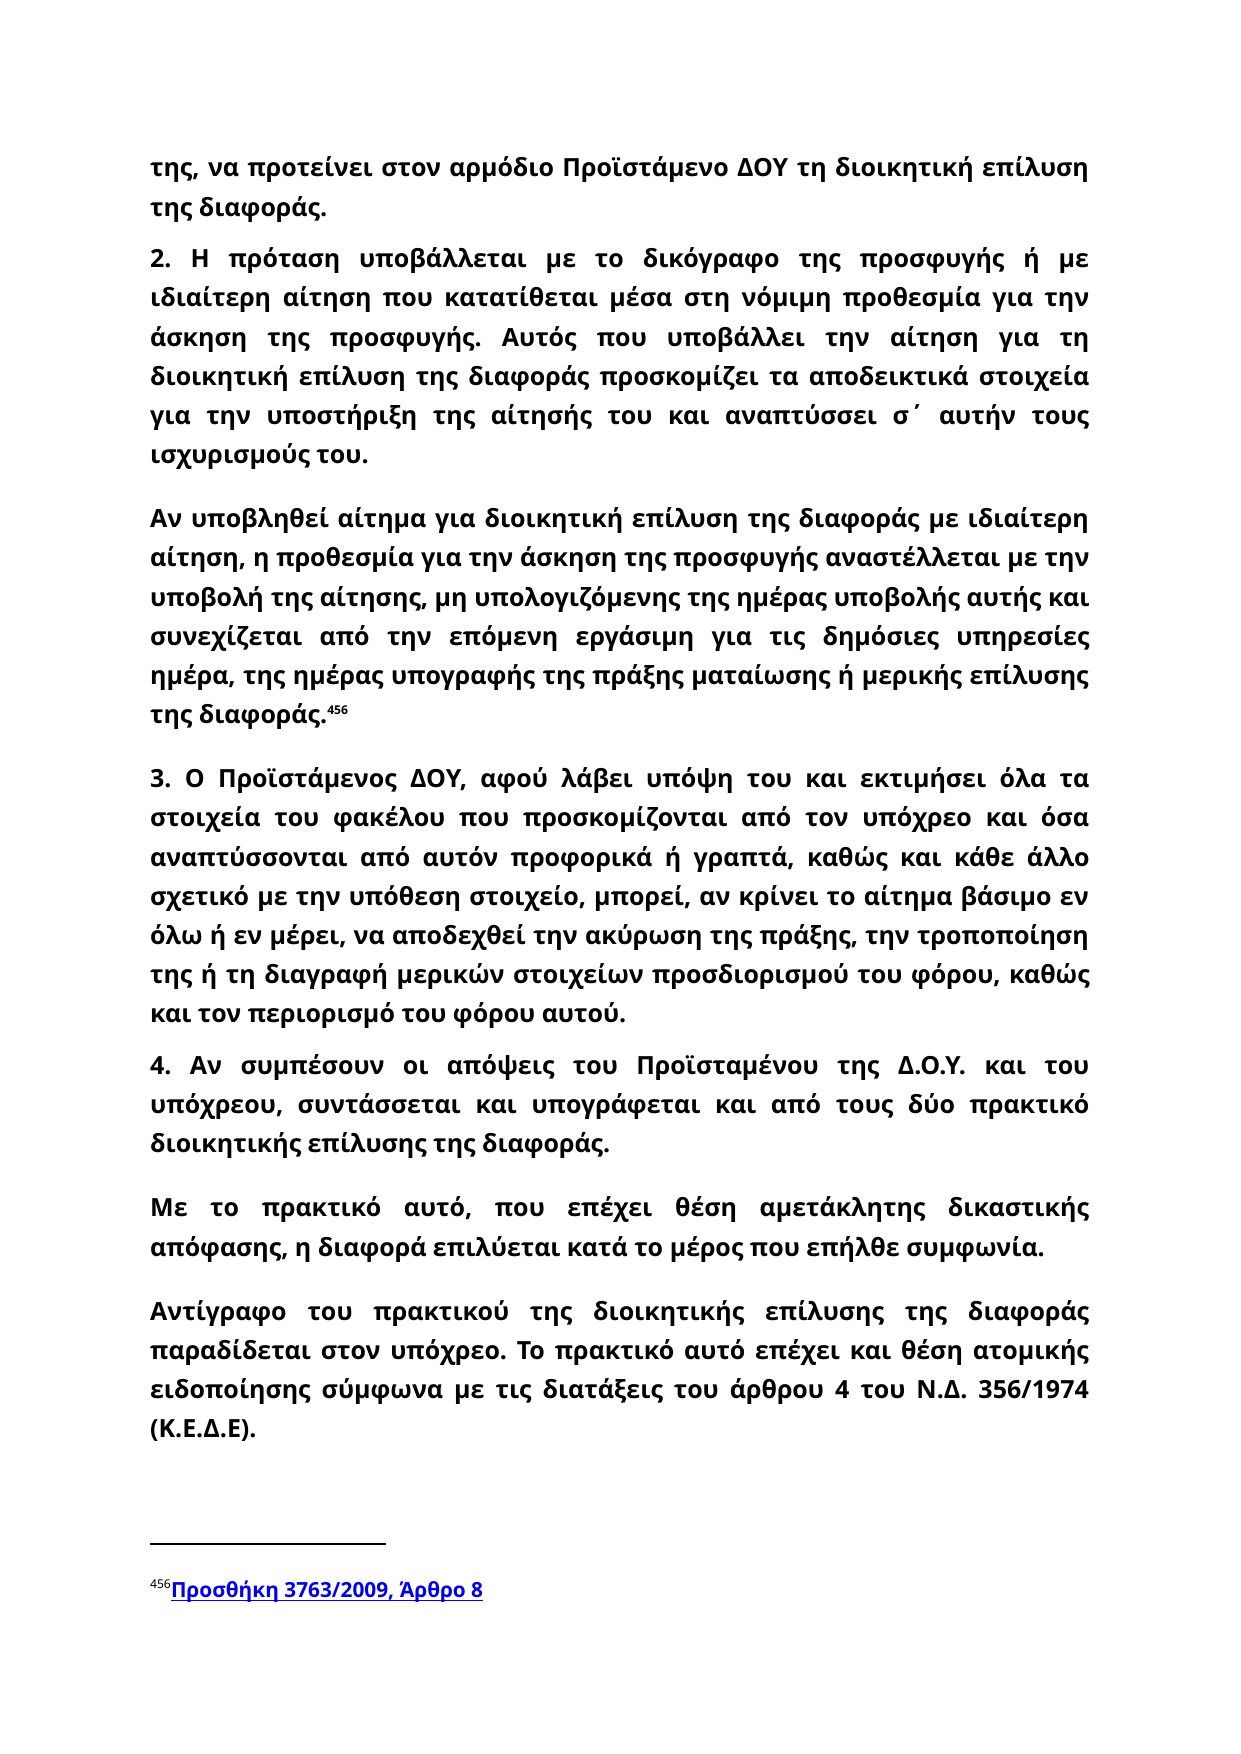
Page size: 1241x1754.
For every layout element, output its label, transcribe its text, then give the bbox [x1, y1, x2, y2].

text 3. Ο Προϊστάμενος ΔΟΥ, αφού λάβει υπόψη του και εκτιμήσει όλα τα στοιχεία του φακέλου που προσκομίζονται από τον υπόχρεο και όσα αναπτύσσονται από αυτόν προφορικά ή γραπτά, καθώς και κάθε άλλο σχετικό με την υπόθεση στοιχείο, μπορεί, αν κρίνει το αίτημα βάσιμο εν όλω ή εν μέρει, να αποδεχθεί την ακύρωση της πράξης, την τροποποίηση της ή τη διαγραφή μερικών στοιχείων προσδιορισμού του φόρου, καθώς και τον περιορισμό του φόρου αυτού. [150, 761, 1090, 1030]
text Αν υποβληθεί αίτημα για διοικητική επίλυση της διαφοράς με ιδιαίτερη αίτηση, η προθεσμία για την άσκηση της προσφυγής αναστέλλεται με την υποβολή της αίτησης, μη υπολογιζόμενης της ημέρας υποβολής αυτής και συνεχίζεται από την επόμενη εργάσιμη για τις δημόσιες υπηρεσίες ημέρα, της ημέρας υπογραφής της πράξης ματαίωσης ή μερικής επίλυσης της διαφοράς. [150, 501, 1090, 731]
text της, να προτείνει στον αρμόδιο Προϊστάμενο ΔΟΥ τη διοικητική επίλυση της διαφοράς. [150, 150, 1090, 223]
text Προσθήκη 3763/2009, Άρθρο 8 [150, 1576, 1090, 1604]
text Με το πρακτικό αυτό, που επέχει θέση αμετάκλητης δικαστικής απόφασης, η διαφορά επιλύεται κατά το μέρος που επήλθε συμφωνία. [150, 1190, 1090, 1263]
text 4. Αν συμπέσουν οι απόψεις του Προϊσταμένου της Δ.Ο.Υ. και του υπόχρεου, συντάσσεται και υπογράφεται και από τους δύο πρακτικό διοικητικής επίλυσης της διαφοράς. [150, 1047, 1090, 1160]
text Αντίγραφο του πρακτικού της διοικητικής επίλυσης της διαφοράς παραδίδεται στον υπόχρεο. Το πρακτικό αυτό επέχει και θέση ατομικής ειδοποίησης σύμφωνα με τις διατάξεις του άρθρου 4 του Ν.Δ. 356/1974 (Κ.Ε.Δ.Ε). [150, 1293, 1090, 1445]
text 2. Η πρόταση υποβάλλεται με το δικόγραφο της προσφυγής ή με ιδιαίτερη αίτηση που κατατίθεται μέσα στη νόμιμη προθεσμία για την άσκηση της προσφυγής. Αυτός που υποβάλλει την αίτηση για τη διοικητική επίλυση της διαφοράς προσκομίζει τα αποδεικτικά στοιχεία για την υποστήριξη της αίτησής του και αναπτύσσει σ΄ αυτήν τους ισχυρισμούς του. [150, 241, 1090, 471]
